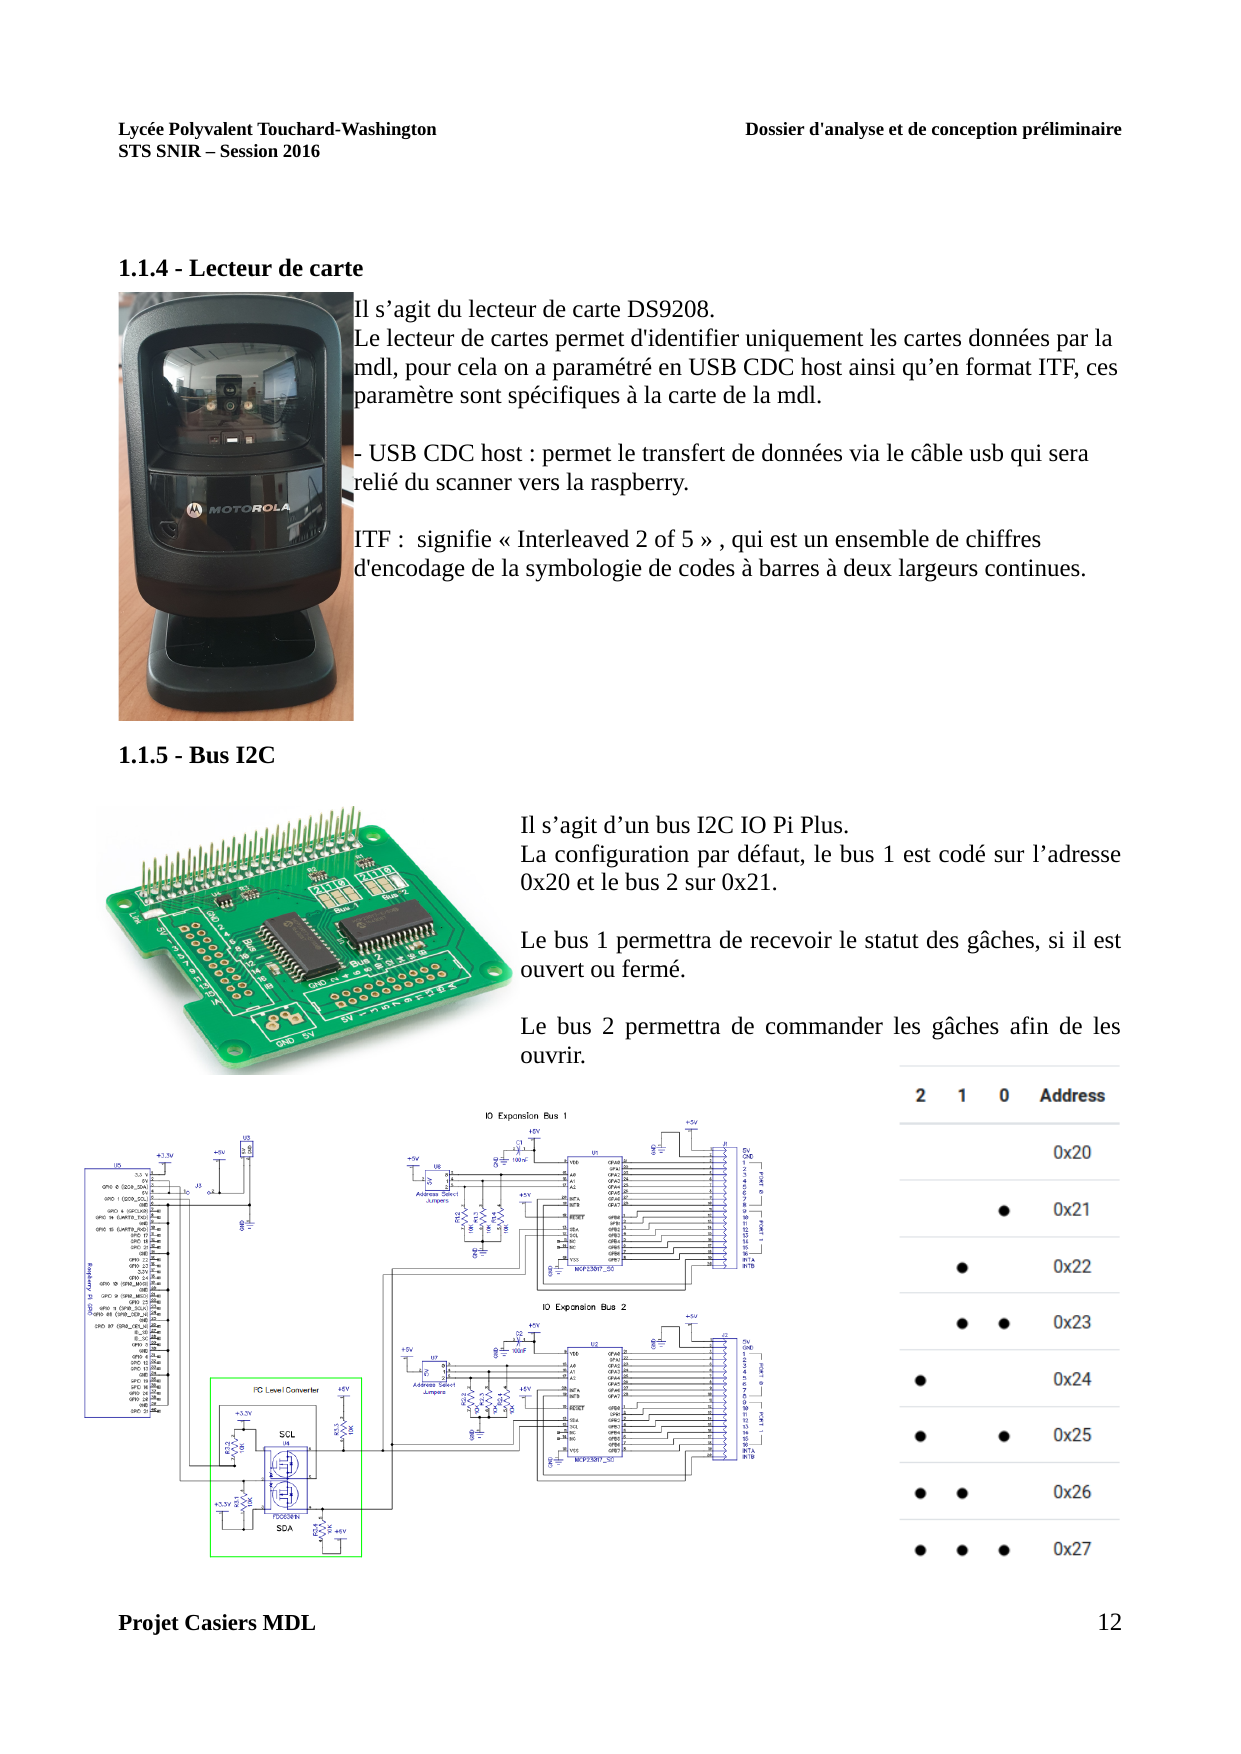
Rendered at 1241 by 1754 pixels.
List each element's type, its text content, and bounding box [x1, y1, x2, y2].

picture [96, 806, 521, 1075]
text Le bus 2 permettra de commander les gâches afin de les ouvrir. [521, 1011, 1122, 1069]
text Il s’agit du lecteur de carte DS9208. [354, 294, 1122, 323]
text ITF : signifie « Interleaved 2 of 5 » , qui est un ensemble de chiffres d'encodage de la symbologie de codes à barres à deux largeurs continues. [354, 524, 1122, 582]
text Le lecteur de cartes permet d'identifier uniquement les cartes données par la mdl, pour cela on a paramétré en USB CDC host ainsi qu’en format ITF, ces paramètre sont spécifiques à la carte de la mdl. [354, 323, 1122, 409]
text Il s’agit d’un bus I2C IO Pi Plus. [521, 810, 1122, 839]
subtitle 1.1.4 - Lecteur de carte [118, 253, 1122, 282]
text Le bus 1 permettra de recevoir le statut des gâches, si il est ouvert ou fermé. [521, 925, 1122, 982]
picture [118, 292, 354, 721]
picture [885, 1058, 1121, 1582]
text La configuration par défaut, le bus 1 est codé sur l’adresse 0x20 et le bus 2 sur 0x21. [521, 839, 1122, 896]
picture [76, 1105, 772, 1559]
text - USB CDC host : permet le transfert de données via le câble usb qui sera relié du scanner vers la raspberry. [354, 438, 1122, 495]
subtitle 1.1.5 - Bus I2C [118, 740, 1122, 769]
